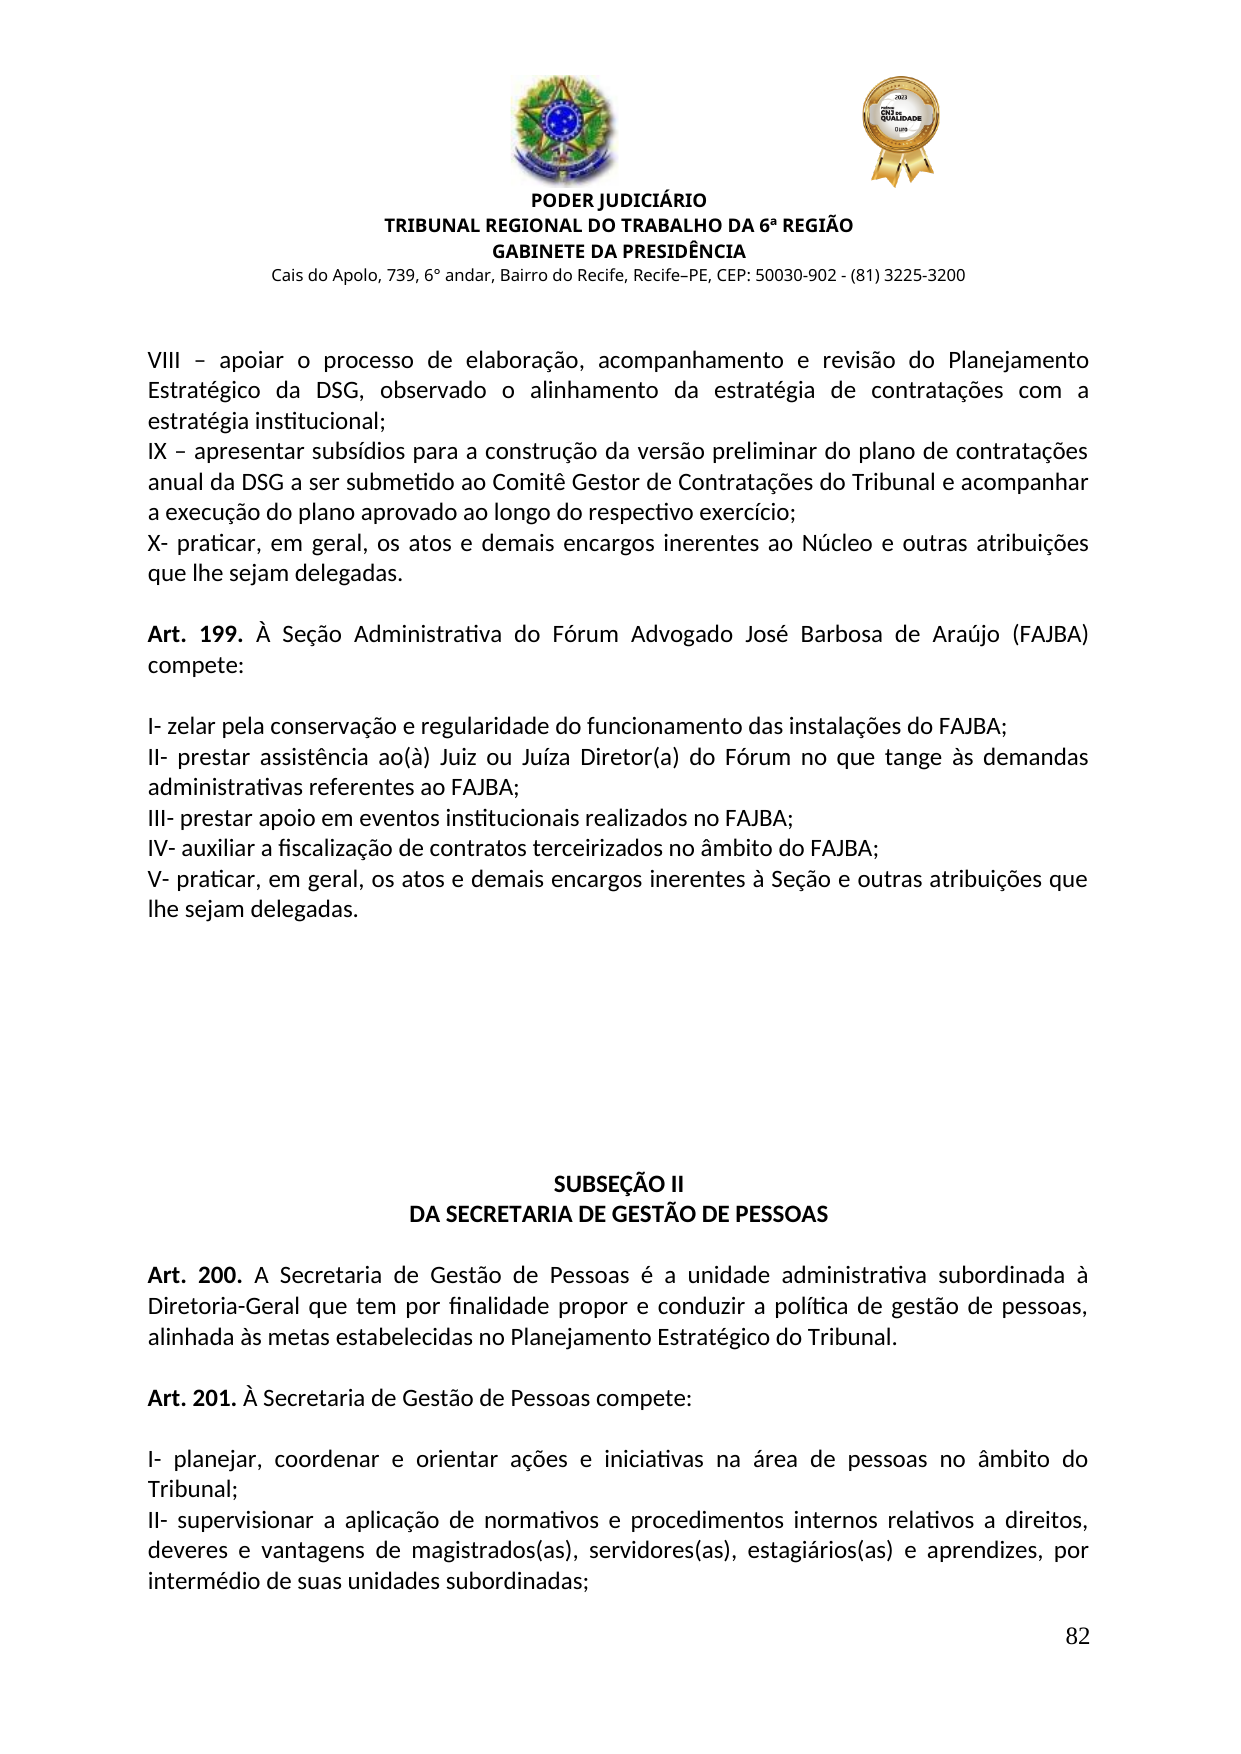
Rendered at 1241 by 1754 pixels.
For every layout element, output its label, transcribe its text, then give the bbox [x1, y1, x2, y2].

picture [510, 75, 619, 188]
subtitle I- planejar, coordenar e orientar ações e iniciativas na área de pessoas no âmbito do Tribunal; [147, 1443, 1090, 1504]
subtitle II- prestar assistência ao(à) Juiz ou Juíza Diretor(a) do Fórum no que tange às demandas administrativas referentes ao FAJBA; [147, 741, 1090, 802]
subtitle II- supervisionar a aplicação de normativos e procedimentos internos relativos a direitos, deveres e vantagens de magistrados(as), servidores(as), estagiários(as) e aprendizes, por intermédio de suas unidades subordinadas; [147, 1504, 1090, 1595]
picture [191, 75, 300, 188]
subtitle III- prestar apoio em eventos institucionais realizados no FAJBA; [147, 802, 1090, 832]
subtitle Art. 199. À Seção Administrativa do Fórum Advogado José Barbosa de Araújo (FAJBA) compete: [147, 619, 1090, 680]
subtitle I- zelar pela conservação e regularidade do funcionamento das instalações do FAJBA; [147, 710, 1090, 741]
subtitle IX – apresentar subsídios para a construção da versão preliminar do plano de contratações anual da DSG a ser submetido ao Comitê Gestor de Contratações do Tribunal e acompanhar a execução do plano aprovado ao longo do respectivo exercício; [147, 436, 1090, 527]
subtitle SUBSEÇÃO II [147, 1168, 1090, 1198]
subtitle Art. 200. A Secretaria de Gestão de Pessoas é a unidade administrativa subordinada à Diretoria-Geral que tem por finalidade propor e conduzir a política de gestão de pessoas, alinhada às metas estabelecidas no Planejamento Estratégico do Tribunal. [147, 1259, 1090, 1351]
subtitle X- praticar, em geral, os atos e demais encargos inerentes ao Núcleo e outras atribuições que lhe sejam delegadas. [147, 527, 1090, 588]
subtitle Art. 201. À Secretaria de Gestão de Pessoas compete: [147, 1382, 1090, 1412]
picture [862, 76, 940, 188]
subtitle V- praticar, em geral, os atos e demais encargos inerentes à Seção e outras atribuições que lhe sejam delegadas. [147, 863, 1090, 924]
subtitle DA SECRETARIA DE GESTÃO DE PESSOAS [147, 1198, 1090, 1229]
subtitle IV- auxiliar a fiscalização de contratos terceirizados no âmbito do FAJBA; [147, 832, 1090, 863]
subtitle VIII – apoiar o processo de elaboração, acompanhamento e revisão do Planejamento Estratégico da DSG, observado o alinhamento da estratégia de contratações com a estratégia institucional; [147, 344, 1090, 436]
